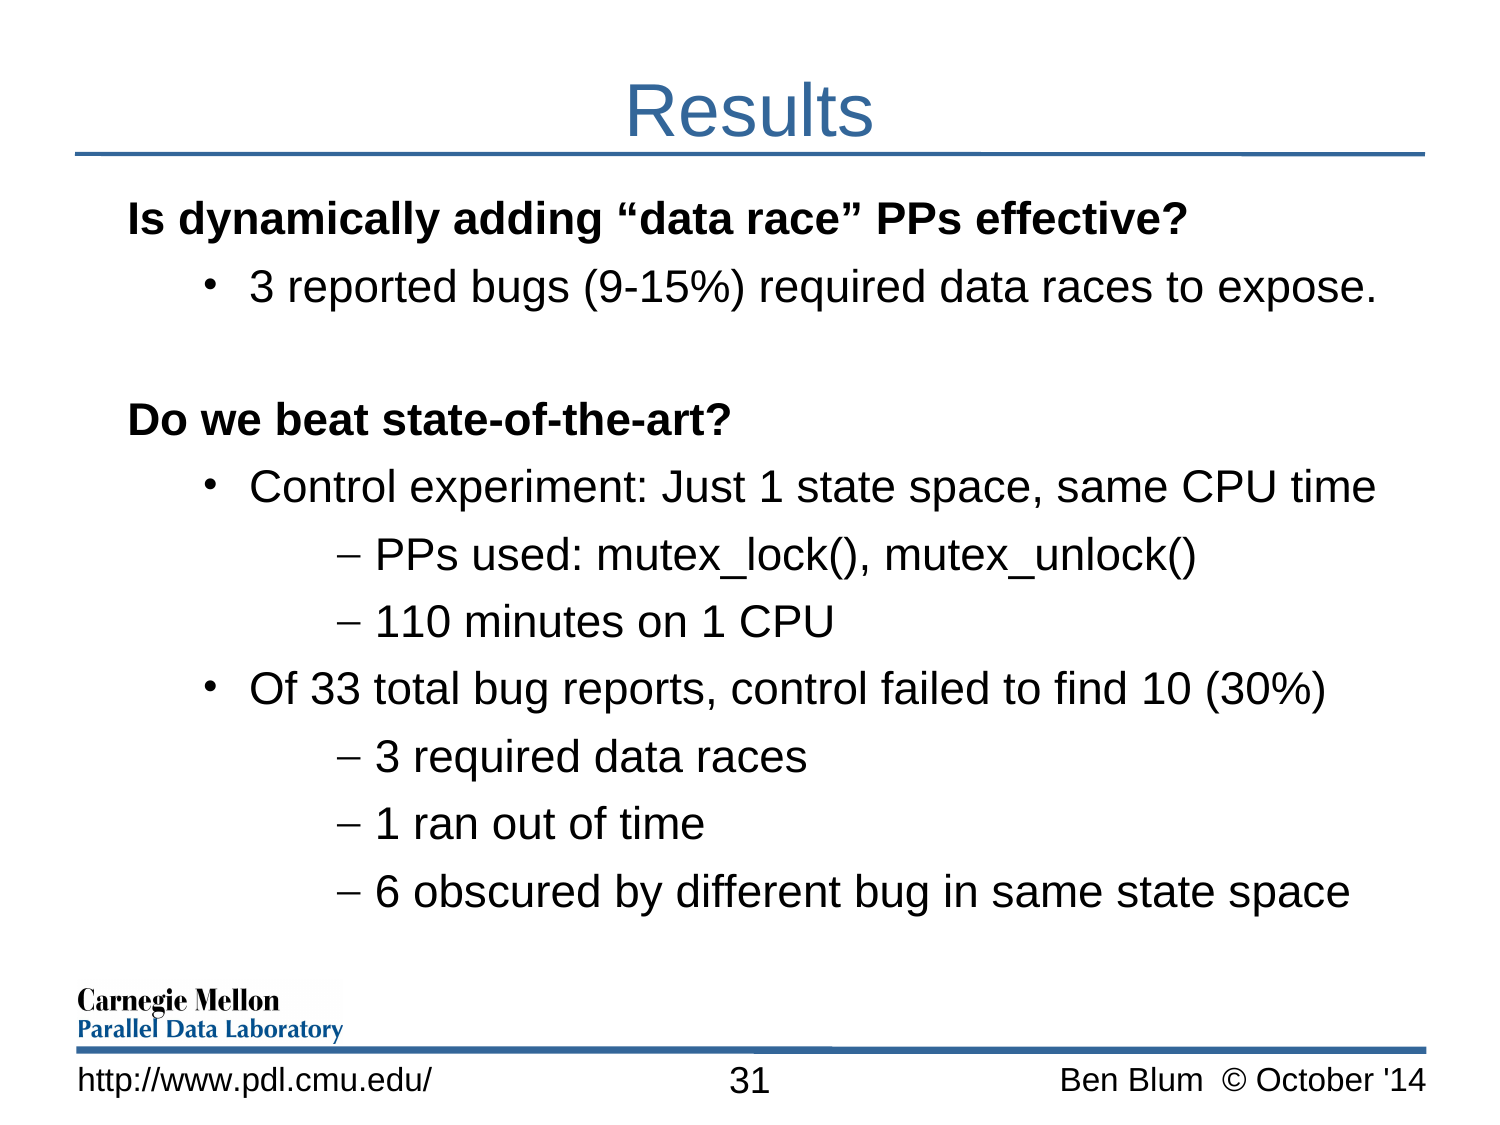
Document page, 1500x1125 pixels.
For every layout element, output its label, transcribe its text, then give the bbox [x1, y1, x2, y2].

list Is dynamically adding “data race” PPs effective? 3 reported bugs (9-15%) required data races to expose. Do we beat state-of-the-art? Control experiment: Just 1 state space, same CPU time PPs used: mutex_lock(), mutex_unlock() 110 minutes on 1 CPU Of 33 total bug reports, control failed to find 10 (30%) 3 required data races 1 ran out of time 6 obscured by different bug in same state space [112, 181, 1426, 988]
title Results [112, 49, 1388, 163]
picture [77, 979, 343, 1044]
